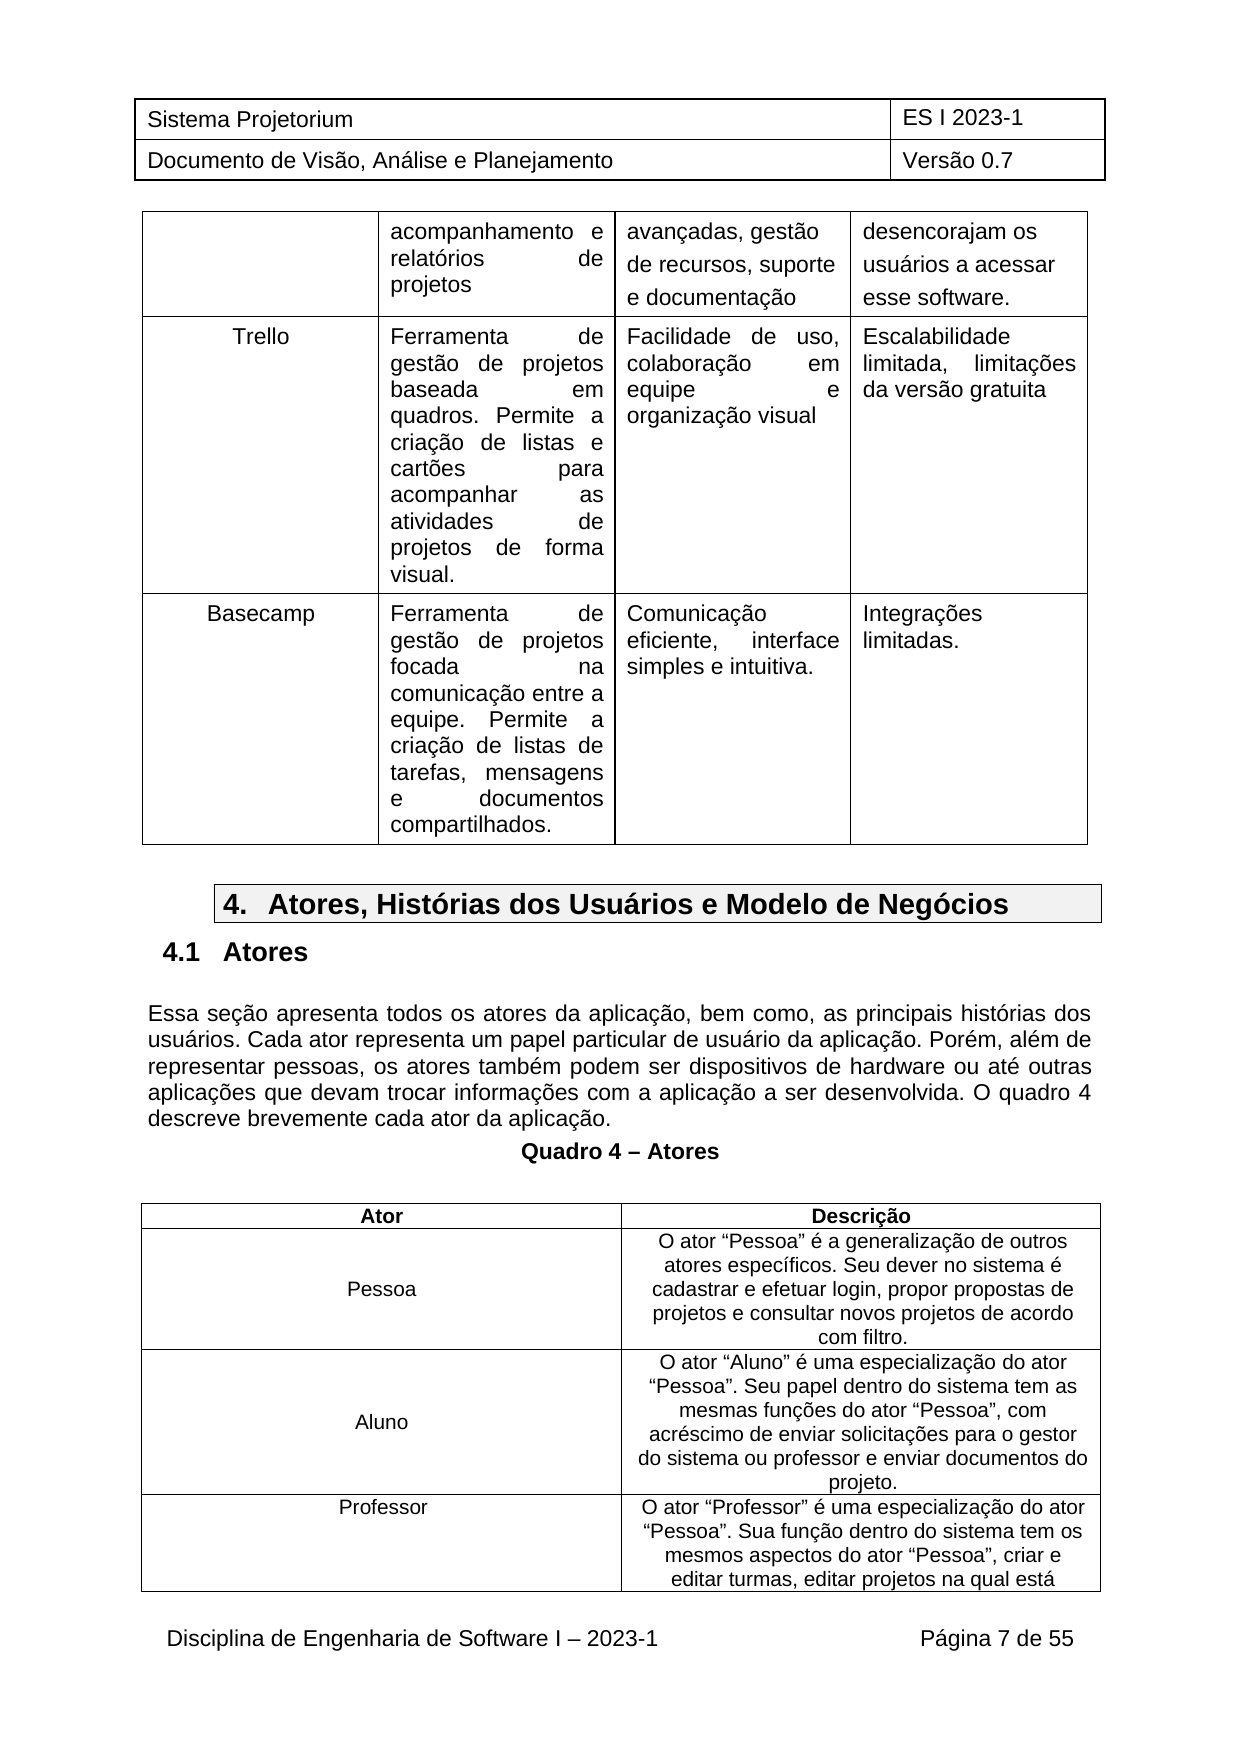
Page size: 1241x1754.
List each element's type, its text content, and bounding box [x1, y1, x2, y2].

text Quadro 4 – Atores [148, 1138, 1092, 1164]
table_cell Escalabilidade limitada, limitações da versão gratuita [851, 317, 1087, 593]
table_cell avançadas, gestão de recursos, suporte e documentação [616, 212, 850, 316]
table_cell O ator “Professor” é uma especialização do ator “Pessoa”. Sua função dentro do sistema tem os mesmos aspectos do ator “Pessoa”, criar e editar turmas, editar projetos na qual está [622, 1495, 1100, 1591]
table_cell O ator “Pessoa” é a generalização de outros atores específicos. Seu dever no sistema é cadastrar e efetuar login, propor propostas de projetos e consultar novos projetos de acordo com filtro. [622, 1229, 1100, 1349]
table_cell Facilidade de uso, colaboração em equipe e organização visual [616, 317, 850, 593]
table_cell Pessoa [142, 1229, 621, 1349]
table_cell Trello [143, 317, 378, 593]
table_cell desencorajam os usuários a acessar esse software. [851, 212, 1087, 316]
table_cell O ator “Aluno” é uma especialização do ator “Pessoa”. Seu papel dentro do sistema tem as mesmas funções do ator “Pessoa”, com acréscimo de enviar solicitações para o gestor do sistema ou professor e enviar documentos do projeto. [622, 1350, 1100, 1494]
table_cell Professor [142, 1495, 621, 1591]
subtitle Atores, Histórias dos Usuários e Modelo de Negócios [215, 885, 1101, 922]
table_cell Ferramenta de gestão de projetos focada na comunicação entre a equipe. Permite a criação de listas de tarefas, mensagens e documentos compartilhados. [379, 594, 614, 844]
table_header Descrição [622, 1204, 1100, 1228]
text Essa seção apresenta todos os atores da aplicação, bem como, as principais histórias dos usuários. Cada ator representa um papel particular de usuário da aplicação. Porém, além de representar pessoas, os atores também podem ser dispositivos de hardware ou até outras aplicações que devam trocar informações com a aplicação a ser desenvolvida. O quadro 4 descreve brevemente cada ator da aplicação. [148, 973, 1092, 1132]
table_cell Ferramenta de gestão de projetos baseada em quadros. Permite a criação de listas e cartões para acompanhar as atividades de projetos de forma visual. [379, 317, 614, 593]
table_cell Aluno [142, 1350, 621, 1494]
table_cell Comunicação eficiente, interface simples e intuitiva. [616, 594, 850, 844]
table_cell Integrações limitadas. [851, 594, 1087, 844]
table_header Ator [142, 1204, 621, 1228]
table_cell acompanhamento e relatórios de projetos [379, 212, 614, 316]
table_cell [143, 212, 378, 316]
subtitle Atores [162, 936, 1092, 967]
table_cell Basecamp [143, 594, 378, 844]
